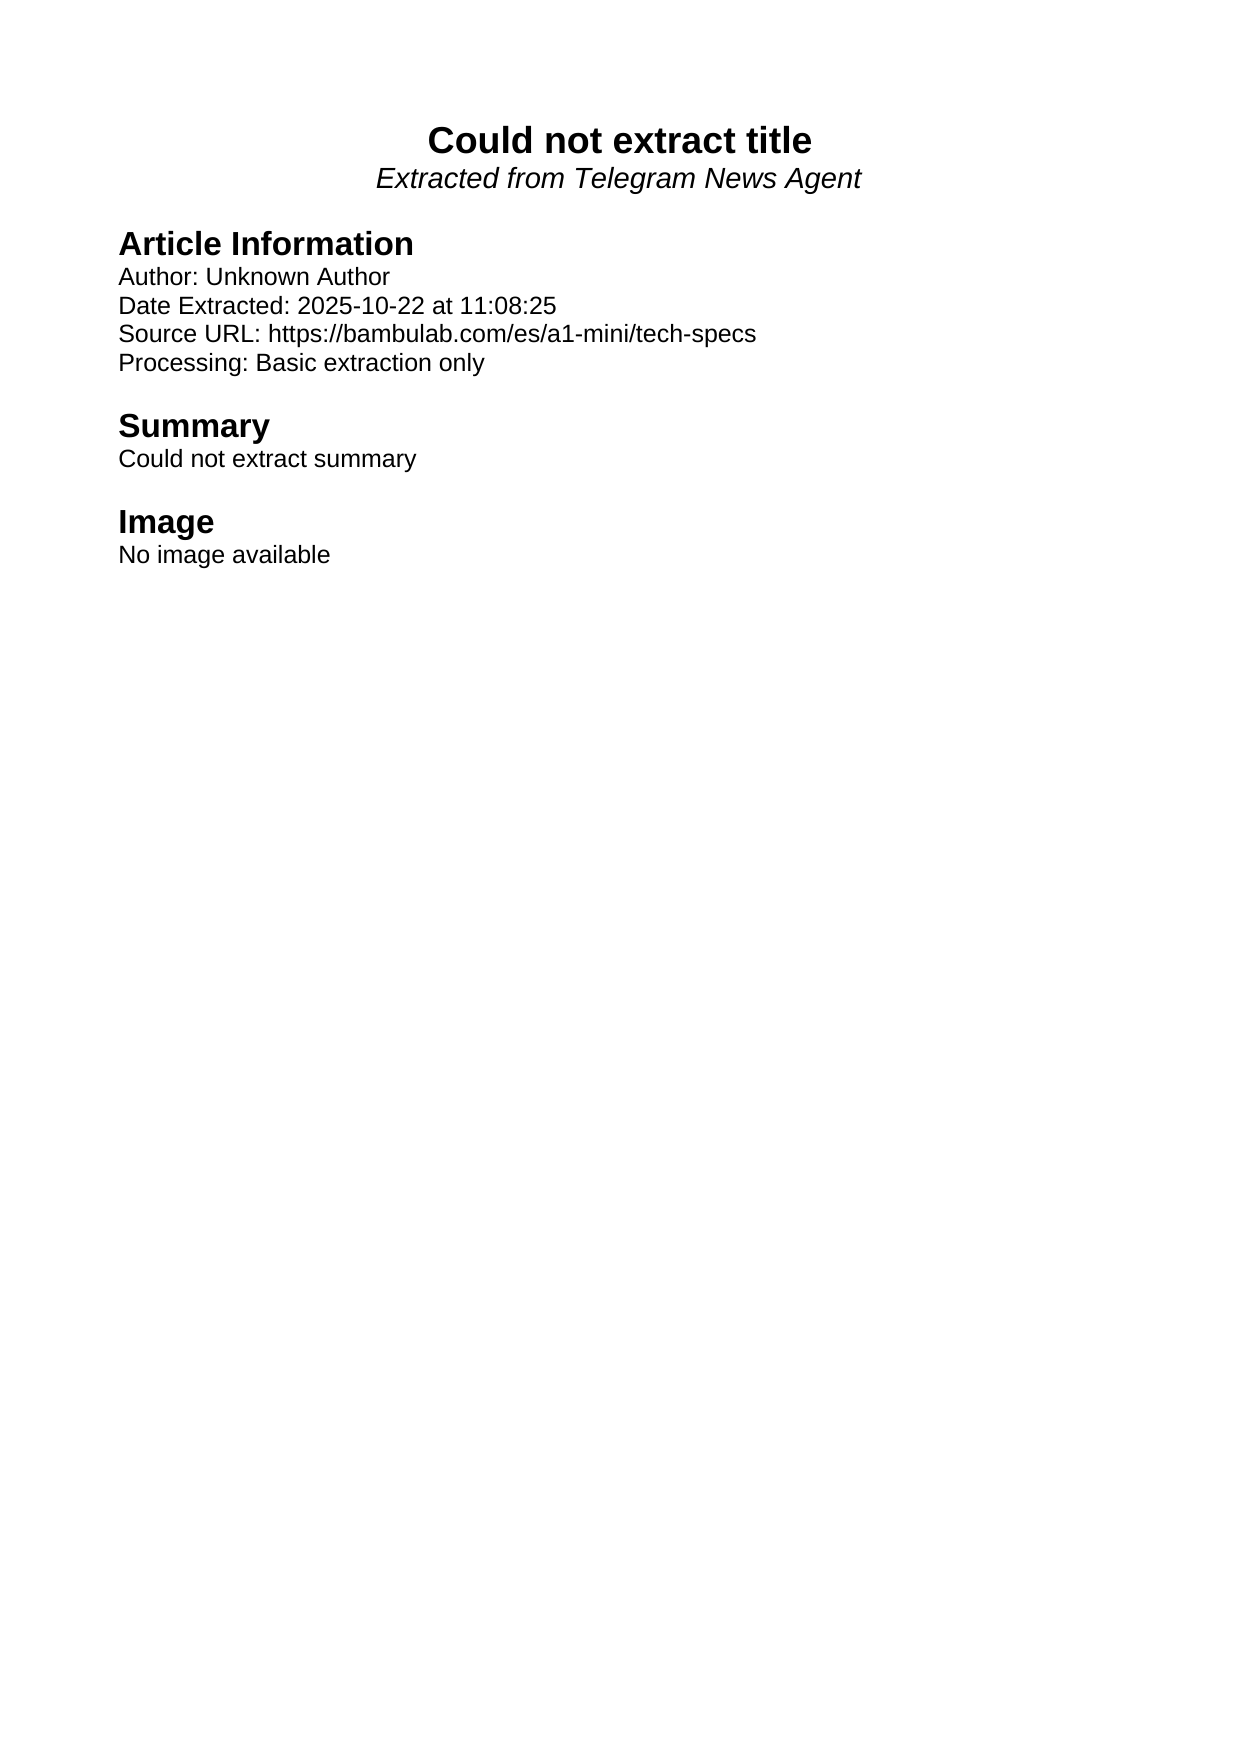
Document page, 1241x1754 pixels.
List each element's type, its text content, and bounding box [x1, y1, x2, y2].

subtitle Article Information [118, 223, 1122, 262]
subtitle Extracted from Telegram News Agent [118, 161, 1122, 195]
text Source URL: https://bambulab.com/es/a1-mini/tech-specs [118, 319, 1122, 348]
text Processing: Basic extraction only [118, 348, 1122, 377]
subtitle Image [118, 502, 1122, 540]
text Date Extracted: 2025-10-22 at 11:08:25 [118, 291, 1122, 319]
text Author: Unknown Author [118, 262, 1122, 291]
text No image available [118, 540, 1122, 569]
title Could not extract title [118, 118, 1122, 161]
text Could not extract summary [118, 444, 1122, 473]
subtitle Summary [118, 406, 1122, 444]
